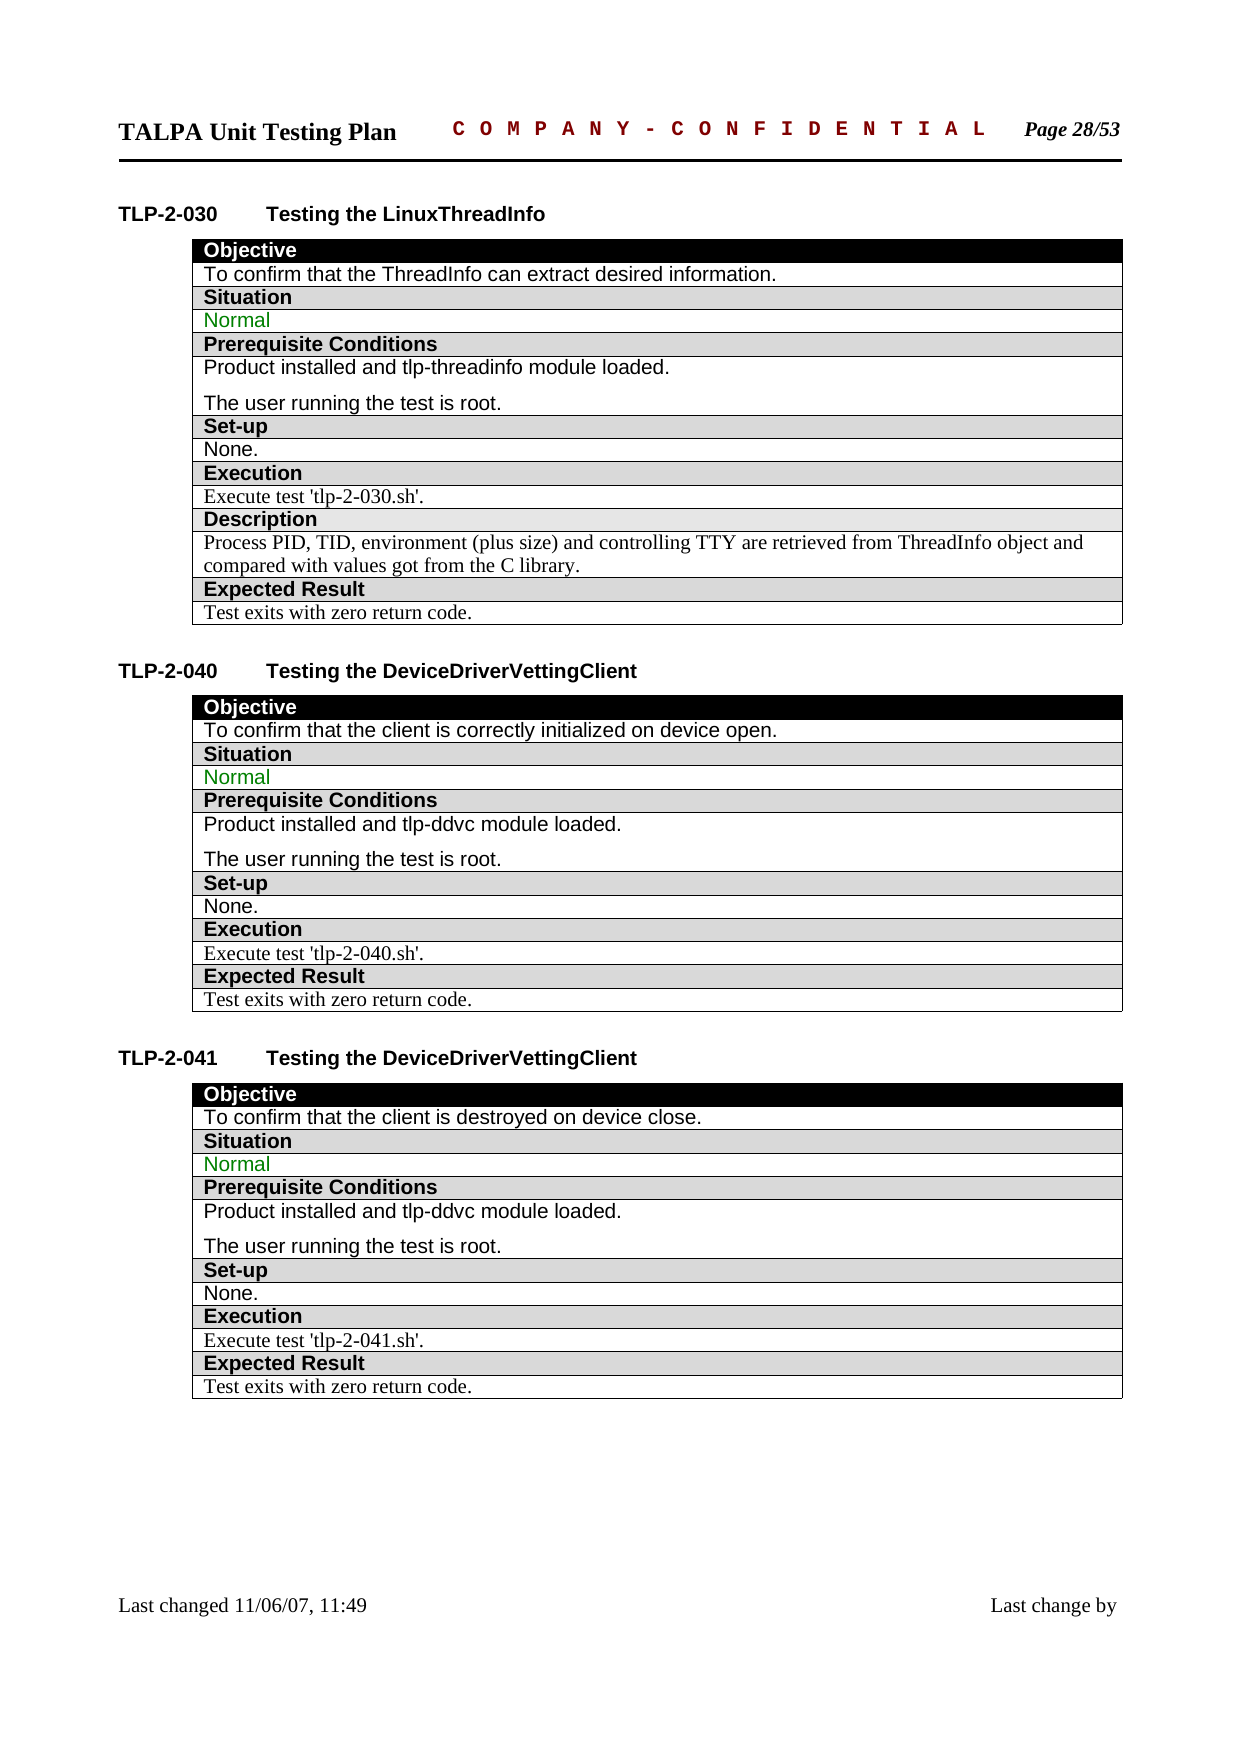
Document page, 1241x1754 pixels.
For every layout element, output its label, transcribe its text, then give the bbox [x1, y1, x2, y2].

table_cell Test exits with zero return code. [193, 1376, 1122, 1398]
table_cell To confirm that the client is correctly initialized on device open. [193, 720, 1122, 742]
table_cell Set-up [193, 416, 1122, 438]
table_cell To confirm that the client is destroyed on device close. [193, 1107, 1122, 1129]
table_cell Execute test 'tlp-2-030.sh'. [193, 486, 1122, 508]
table_cell Situation [193, 1130, 1122, 1153]
table_cell Normal [193, 766, 1122, 789]
table_cell Prerequisite Conditions [193, 1177, 1122, 1199]
table_cell None. [193, 1283, 1122, 1305]
table_cell Expected Result [193, 965, 1122, 988]
table_cell Set-up [193, 872, 1122, 895]
table_cell Description [193, 509, 1122, 531]
table_cell Product installed and tlp-ddvc module loaded. The user running the test is root. [193, 1200, 1122, 1258]
table_cell Product installed and tlp-threadinfo module loaded. The user running the test is root. [193, 357, 1122, 415]
table_cell Product installed and tlp-ddvc module loaded. The user running the test is root. [193, 813, 1122, 871]
table_cell Execute test 'tlp-2-041.sh'. [193, 1329, 1122, 1351]
table_header Objective [193, 696, 1122, 719]
table_cell Execution [193, 462, 1122, 485]
table_cell Normal [193, 1154, 1122, 1176]
table_cell Situation [193, 743, 1122, 765]
table_cell Prerequisite Conditions [193, 333, 1122, 356]
text TLP-2-030 Testing the LinuxThreadInfo [118, 203, 1122, 226]
table_cell Test exits with zero return code. [193, 602, 1122, 624]
table_cell Expected Result [193, 578, 1122, 601]
table_cell To confirm that the ThreadInfo can extract desired information. [193, 263, 1122, 286]
table_cell Set-up [193, 1259, 1122, 1282]
table_header Objective [193, 1084, 1122, 1106]
table_header Objective [193, 240, 1122, 262]
table_cell Execute test 'tlp-2-040.sh'. [193, 942, 1122, 964]
table_cell Test exits with zero return code. [193, 989, 1122, 1011]
table_cell Execution [193, 919, 1122, 941]
table_cell Process PID, TID, environment (plus size) and controlling TTY are retrieved from ThreadInfo object and compared with values got from the C library. [193, 532, 1122, 577]
text TLP-2-040 Testing the DeviceDriverVettingClient [118, 659, 1122, 683]
table_cell Normal [193, 310, 1122, 332]
table_cell Execution [193, 1306, 1122, 1328]
table_cell Situation [193, 287, 1122, 309]
table_cell None. [193, 439, 1122, 461]
table_cell None. [193, 896, 1122, 918]
table_cell Expected Result [193, 1352, 1122, 1375]
table_cell Prerequisite Conditions [193, 790, 1122, 812]
text TLP-2-041 Testing the DeviceDriverVettingClient [118, 1047, 1122, 1070]
